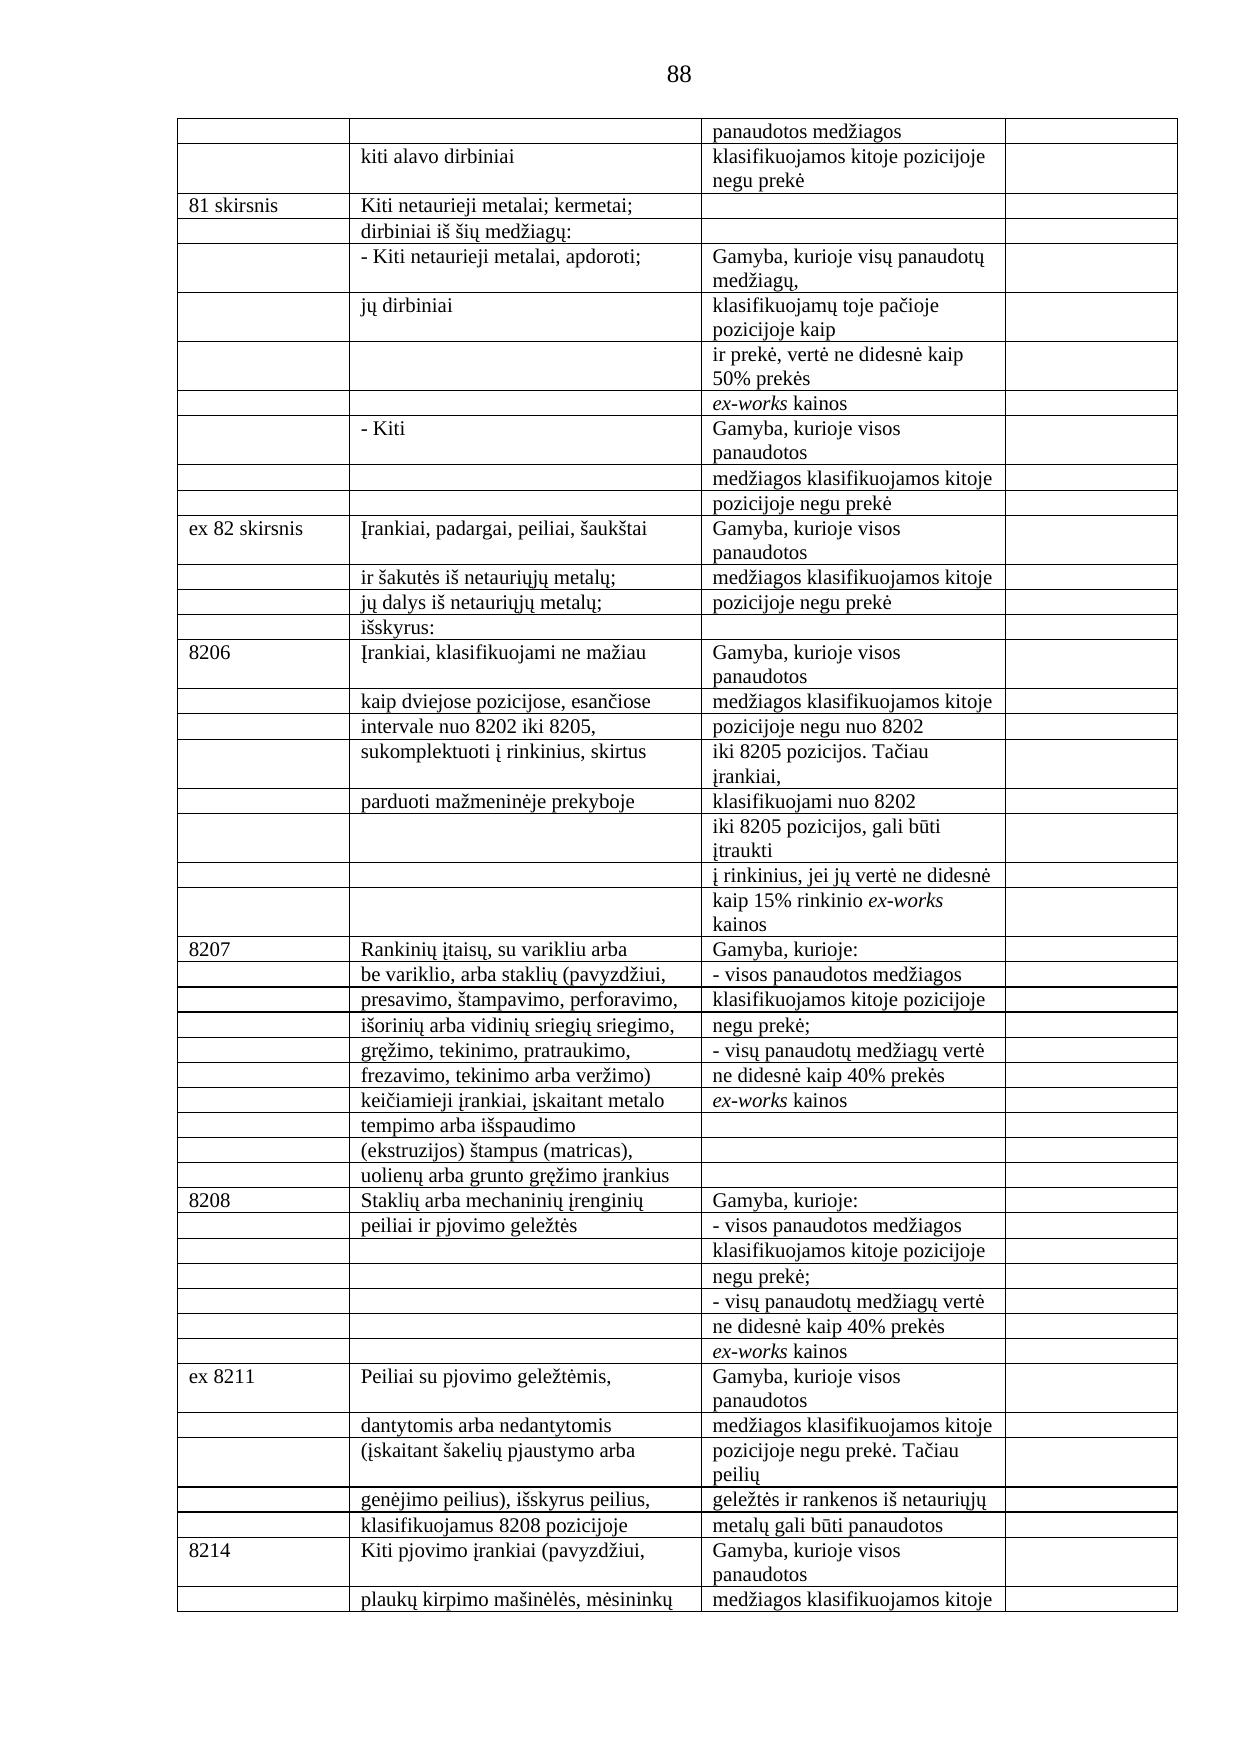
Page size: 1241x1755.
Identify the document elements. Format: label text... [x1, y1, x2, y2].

table_cell medžiagos klasifikuojamos kitoje [702, 1587, 1005, 1611]
table_cell [178, 465, 349, 489]
table_cell [350, 391, 701, 415]
table_cell [1006, 1163, 1177, 1187]
table_cell [178, 1239, 349, 1262]
table_cell [1006, 1088, 1177, 1112]
table_cell [178, 1513, 349, 1537]
table_cell [178, 689, 349, 713]
table_cell kaip dviejose pozicijose, esančiose [350, 689, 701, 713]
table_cell [1006, 1438, 1177, 1486]
table_cell - visų panaudotų medžiagų vertė [702, 1289, 1005, 1313]
table_cell 8206 [178, 640, 349, 688]
table_cell ne didesnė kaip 40% prekės [702, 1063, 1005, 1087]
table_cell ex 82 skirsnis [178, 516, 349, 564]
table_cell Gamyba, kurioje visos panaudotos [702, 640, 1005, 688]
table_cell [1006, 937, 1177, 961]
table_cell [178, 1113, 349, 1137]
table_cell - visos panaudotos medžiagos [702, 962, 1005, 986]
table_cell [350, 863, 701, 887]
table_cell (įskaitant šakelių pjaustymo arba [350, 1438, 701, 1486]
table_cell [1006, 962, 1177, 986]
table_cell [1006, 516, 1177, 564]
table_cell [1006, 565, 1177, 589]
table_cell [350, 491, 701, 514]
table_cell [178, 814, 349, 862]
table_cell Gamyba, kurioje visos panaudotos [702, 416, 1005, 464]
table_cell [1006, 1188, 1177, 1212]
table_cell [1006, 1488, 1177, 1511]
table_cell presavimo, štampavimo, perforavimo, [350, 988, 701, 1011]
table_cell [178, 1088, 349, 1112]
table_cell [1006, 640, 1177, 688]
table_cell [178, 1264, 349, 1288]
table_cell medžiagos klasifikuojamos kitoje [702, 1413, 1005, 1437]
table_cell 81 skirsnis [178, 194, 349, 217]
table_cell [178, 590, 349, 614]
table_cell [1006, 1013, 1177, 1037]
table_cell [702, 219, 1005, 243]
table_cell [1006, 863, 1177, 887]
table_cell dantytomis arba nedantytomis [350, 1413, 701, 1437]
table_cell - visų panaudotų medžiagų vertė [702, 1038, 1005, 1062]
table_cell ex 8211 [178, 1364, 349, 1412]
table_cell [178, 740, 349, 788]
table_cell frezavimo, tekinimo arba veržimo) [350, 1063, 701, 1087]
table_cell [1006, 1038, 1177, 1062]
table_cell be variklio, arba staklių (pavyzdžiui, [350, 962, 701, 986]
table_cell [350, 465, 701, 489]
table_cell klasifikuojami nuo 8202 [702, 789, 1005, 813]
table_cell [350, 1314, 701, 1338]
table_cell jų dirbiniai [350, 293, 701, 341]
table_cell [350, 1264, 701, 1288]
table_cell [1006, 244, 1177, 292]
table_cell [178, 1063, 349, 1087]
table_cell [1006, 814, 1177, 862]
table_cell [178, 293, 349, 341]
table_cell klasifikuojamos kitoje pozicijoje [702, 1239, 1005, 1262]
table_cell [1006, 789, 1177, 813]
table_cell Gamyba, kurioje: [702, 1188, 1005, 1212]
table_cell [1006, 219, 1177, 243]
table_cell [178, 1163, 349, 1187]
table_cell Peiliai su pjovimo geležtėmis, [350, 1364, 701, 1412]
table_cell klasifikuojamos kitoje pozicijoje [702, 988, 1005, 1011]
table_cell ex-works kainos [702, 1339, 1005, 1363]
table_cell dirbiniai iš šių medžiagų: [350, 219, 701, 243]
table_cell [178, 1314, 349, 1338]
table_cell [178, 219, 349, 243]
table_cell intervale nuo 8202 iki 8205, [350, 714, 701, 738]
table_cell [1006, 1413, 1177, 1437]
table_cell panaudotos medžiagos [702, 119, 1005, 143]
table_cell [1006, 1289, 1177, 1313]
table_cell [178, 416, 349, 464]
table_cell pozicijoje negu prekė [702, 590, 1005, 614]
table_cell [178, 1213, 349, 1237]
table_cell [178, 988, 349, 1011]
table_cell [178, 1438, 349, 1486]
table_cell metalų gali būti panaudotos [702, 1513, 1005, 1537]
table_cell [1006, 194, 1177, 217]
table_cell [1006, 293, 1177, 341]
table_cell [702, 1113, 1005, 1137]
table_cell [1006, 491, 1177, 514]
table_cell [178, 119, 349, 143]
table_cell [178, 244, 349, 292]
table_cell gręžimo, tekinimo, pratraukimo, [350, 1038, 701, 1062]
table_cell [1006, 615, 1177, 639]
table_cell [702, 1163, 1005, 1187]
table_cell [178, 565, 349, 589]
table_cell [1006, 1264, 1177, 1288]
table_cell [178, 1038, 349, 1062]
table_cell [178, 1289, 349, 1313]
table_cell kiti alavo dirbiniai [350, 144, 701, 192]
table_cell [178, 789, 349, 813]
table_cell [702, 615, 1005, 639]
table_cell [178, 1339, 349, 1363]
table_cell [1006, 465, 1177, 489]
table_cell [178, 1488, 349, 1511]
table_cell [1006, 1213, 1177, 1237]
table_cell plaukų kirpimo mašinėlės, mėsininkų [350, 1587, 701, 1611]
table_cell Gamyba, kurioje visos panaudotos [702, 516, 1005, 564]
table_cell [1006, 714, 1177, 738]
table_cell 8207 [178, 937, 349, 961]
table_cell tempimo arba išspaudimo [350, 1113, 701, 1137]
table_cell [1006, 1063, 1177, 1087]
table_cell [178, 342, 349, 390]
table_cell Įrankiai, klasifikuojami ne mažiau [350, 640, 701, 688]
table_cell [1006, 1339, 1177, 1363]
table_cell [350, 888, 701, 936]
table_cell medžiagos klasifikuojamos kitoje [702, 465, 1005, 489]
table_cell [350, 1339, 701, 1363]
table_cell medžiagos klasifikuojamos kitoje [702, 689, 1005, 713]
table_cell - Kiti [350, 416, 701, 464]
table_cell [1006, 1239, 1177, 1262]
table_cell [350, 814, 701, 862]
table_cell [1006, 1364, 1177, 1412]
table_cell Įrankiai, padargai, peiliai, šaukštai [350, 516, 701, 564]
table_cell Gamyba, kurioje visų panaudotų medžiagų, [702, 244, 1005, 292]
table_cell negu prekė; [702, 1264, 1005, 1288]
table_cell [350, 1289, 701, 1313]
table_cell [350, 1239, 701, 1262]
table_cell [1006, 740, 1177, 788]
table_cell [1006, 1314, 1177, 1338]
table_cell [178, 1413, 349, 1437]
table_cell į rinkinius, jei jų vertė ne didesnė [702, 863, 1005, 887]
table_cell [1006, 1138, 1177, 1162]
table_cell negu prekė; [702, 1013, 1005, 1037]
table_cell 8214 [178, 1538, 349, 1586]
table_cell ex-works kainos [702, 391, 1005, 415]
table_cell 8208 [178, 1188, 349, 1212]
table_cell [1006, 689, 1177, 713]
table_cell sukomplektuoti į rinkinius, skirtus [350, 740, 701, 788]
table_cell [1006, 1113, 1177, 1137]
table_cell [1006, 416, 1177, 464]
table_cell [178, 888, 349, 936]
table_cell [1006, 144, 1177, 192]
table_cell [1006, 1513, 1177, 1537]
table_cell Rankinių įtaisų, su varikliu arba [350, 937, 701, 961]
table_cell [178, 1587, 349, 1611]
table_cell [178, 144, 349, 192]
table_cell klasifikuojamus 8208 pozicijoje [350, 1513, 701, 1537]
table_cell [1006, 1538, 1177, 1586]
table_cell [178, 615, 349, 639]
table_cell išorinių arba vidinių sriegių sriegimo, [350, 1013, 701, 1037]
table_cell keičiamieji įrankiai, įskaitant metalo [350, 1088, 701, 1112]
table_cell [178, 863, 349, 887]
table_cell uolienų arba grunto gręžimo įrankius [350, 1163, 701, 1187]
table_cell peiliai ir pjovimo geležtės [350, 1213, 701, 1237]
table_cell [350, 342, 701, 390]
table_cell iki 8205 pozicijos, gali būti įtraukti [702, 814, 1005, 862]
table_cell [1006, 391, 1177, 415]
table_cell [1006, 342, 1177, 390]
table_cell klasifikuojamų toje pačioje pozicijoje kaip [702, 293, 1005, 341]
table_cell pozicijoje negu prekė [702, 491, 1005, 514]
table_cell [702, 1138, 1005, 1162]
table_cell [178, 491, 349, 514]
table_cell Gamyba, kurioje visos panaudotos [702, 1364, 1005, 1412]
table_cell [178, 1013, 349, 1037]
table_cell iki 8205 pozicijos. Tačiau įrankiai, [702, 740, 1005, 788]
table_cell jų dalys iš netauriųjų metalų; [350, 590, 701, 614]
table_cell pozicijoje negu nuo 8202 [702, 714, 1005, 738]
table_cell [178, 962, 349, 986]
table_cell [178, 1138, 349, 1162]
table_cell ex-works kainos [702, 1088, 1005, 1112]
table_cell genėjimo peilius), išskyrus peilius, [350, 1488, 701, 1511]
table_cell pozicijoje negu prekė. Tačiau peilių [702, 1438, 1005, 1486]
table_cell [178, 391, 349, 415]
table_cell geležtės ir rankenos iš netauriųjų [702, 1488, 1005, 1511]
table_cell Kiti netaurieji metalai; kermetai; [350, 194, 701, 217]
table_cell medžiagos klasifikuojamos kitoje [702, 565, 1005, 589]
table_cell kaip 15% rinkinio ex-works kainos [702, 888, 1005, 936]
table_cell Kiti pjovimo įrankiai (pavyzdžiui, [350, 1538, 701, 1586]
table_cell - visos panaudotos medžiagos [702, 1213, 1005, 1237]
table_cell [1006, 888, 1177, 936]
table_cell [1006, 119, 1177, 143]
table_cell (ekstruzijos) štampus (matricas), [350, 1138, 701, 1162]
table_cell [1006, 988, 1177, 1011]
table_cell Staklių arba mechaninių įrenginių [350, 1188, 701, 1212]
table_cell ir prekė, vertė ne didesnė kaip 50% prekės [702, 342, 1005, 390]
table_cell [350, 119, 701, 143]
table_cell [1006, 1587, 1177, 1611]
table_cell parduoti mažmeninėje prekyboje [350, 789, 701, 813]
table_cell ne didesnė kaip 40% prekės [702, 1314, 1005, 1338]
table_cell klasifikuojamos kitoje pozicijoje negu prekė [702, 144, 1005, 192]
table_cell [1006, 590, 1177, 614]
table_cell - Kiti netaurieji metalai, apdoroti; [350, 244, 701, 292]
table_cell [178, 714, 349, 738]
table_cell išskyrus: [350, 615, 701, 639]
table_cell [702, 194, 1005, 217]
table_cell ir šakutės iš netauriųjų metalų; [350, 565, 701, 589]
table_cell Gamyba, kurioje: [702, 937, 1005, 961]
table_cell Gamyba, kurioje visos panaudotos [702, 1538, 1005, 1586]
